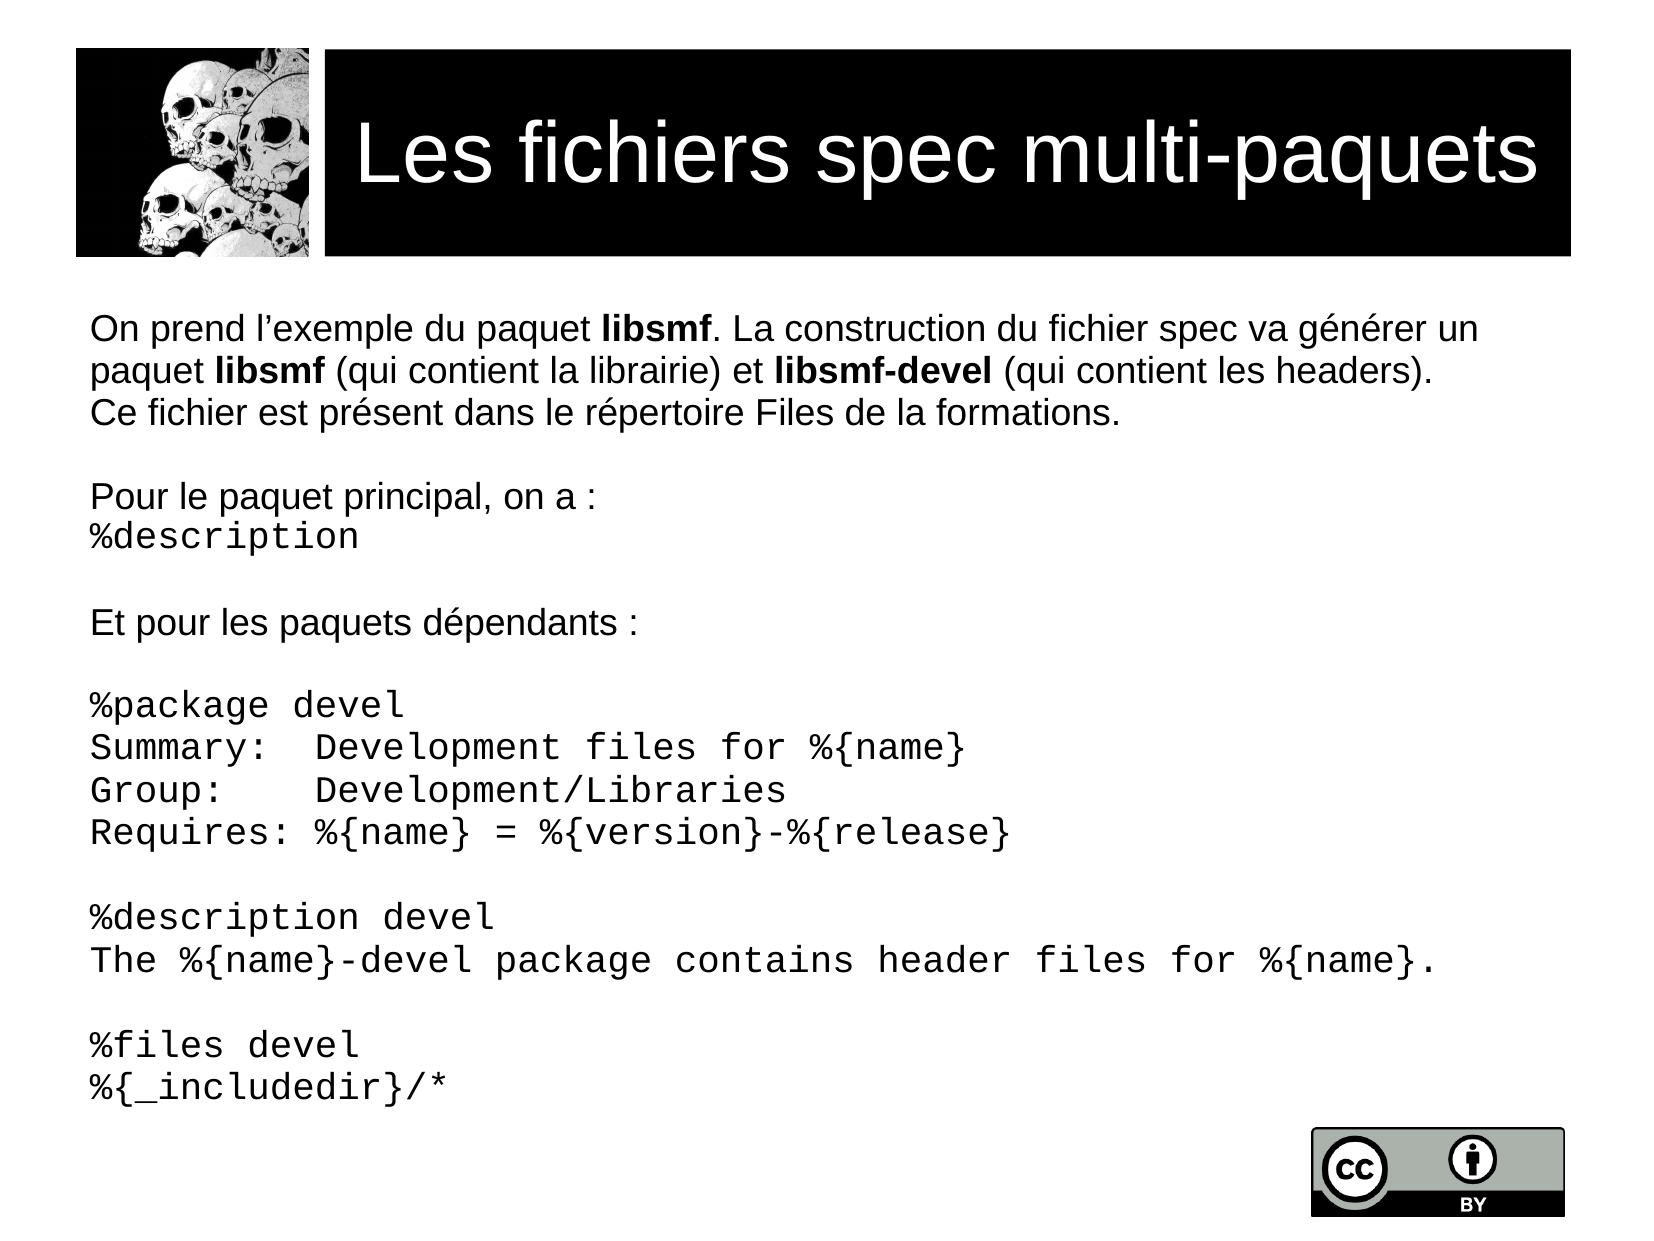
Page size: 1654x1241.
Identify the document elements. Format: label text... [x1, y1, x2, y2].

picture [76, 48, 309, 257]
text_box On prend l’exemple du paquet libsmf. La construction du fichier spec va générer un paquet libsmf (qui contient la librairie) et libsmf-devel (qui contient les headers). Ce fichier est présent dans le répertoire Files de la formations. Pour le paquet principal, on a : %description Et pour les paquets dépendants : %package devel Summary: Development files for %{name} Group: Development/Libraries Requires: %{name} = %{version}-%{release} %description devel The %{name}-devel package contains header files for %{name}. %files devel %{_includedir}/* [75, 300, 1576, 1119]
picture [1311, 1127, 1565, 1217]
title Les fichiers spec multi-paquets [324, 49, 1571, 257]
